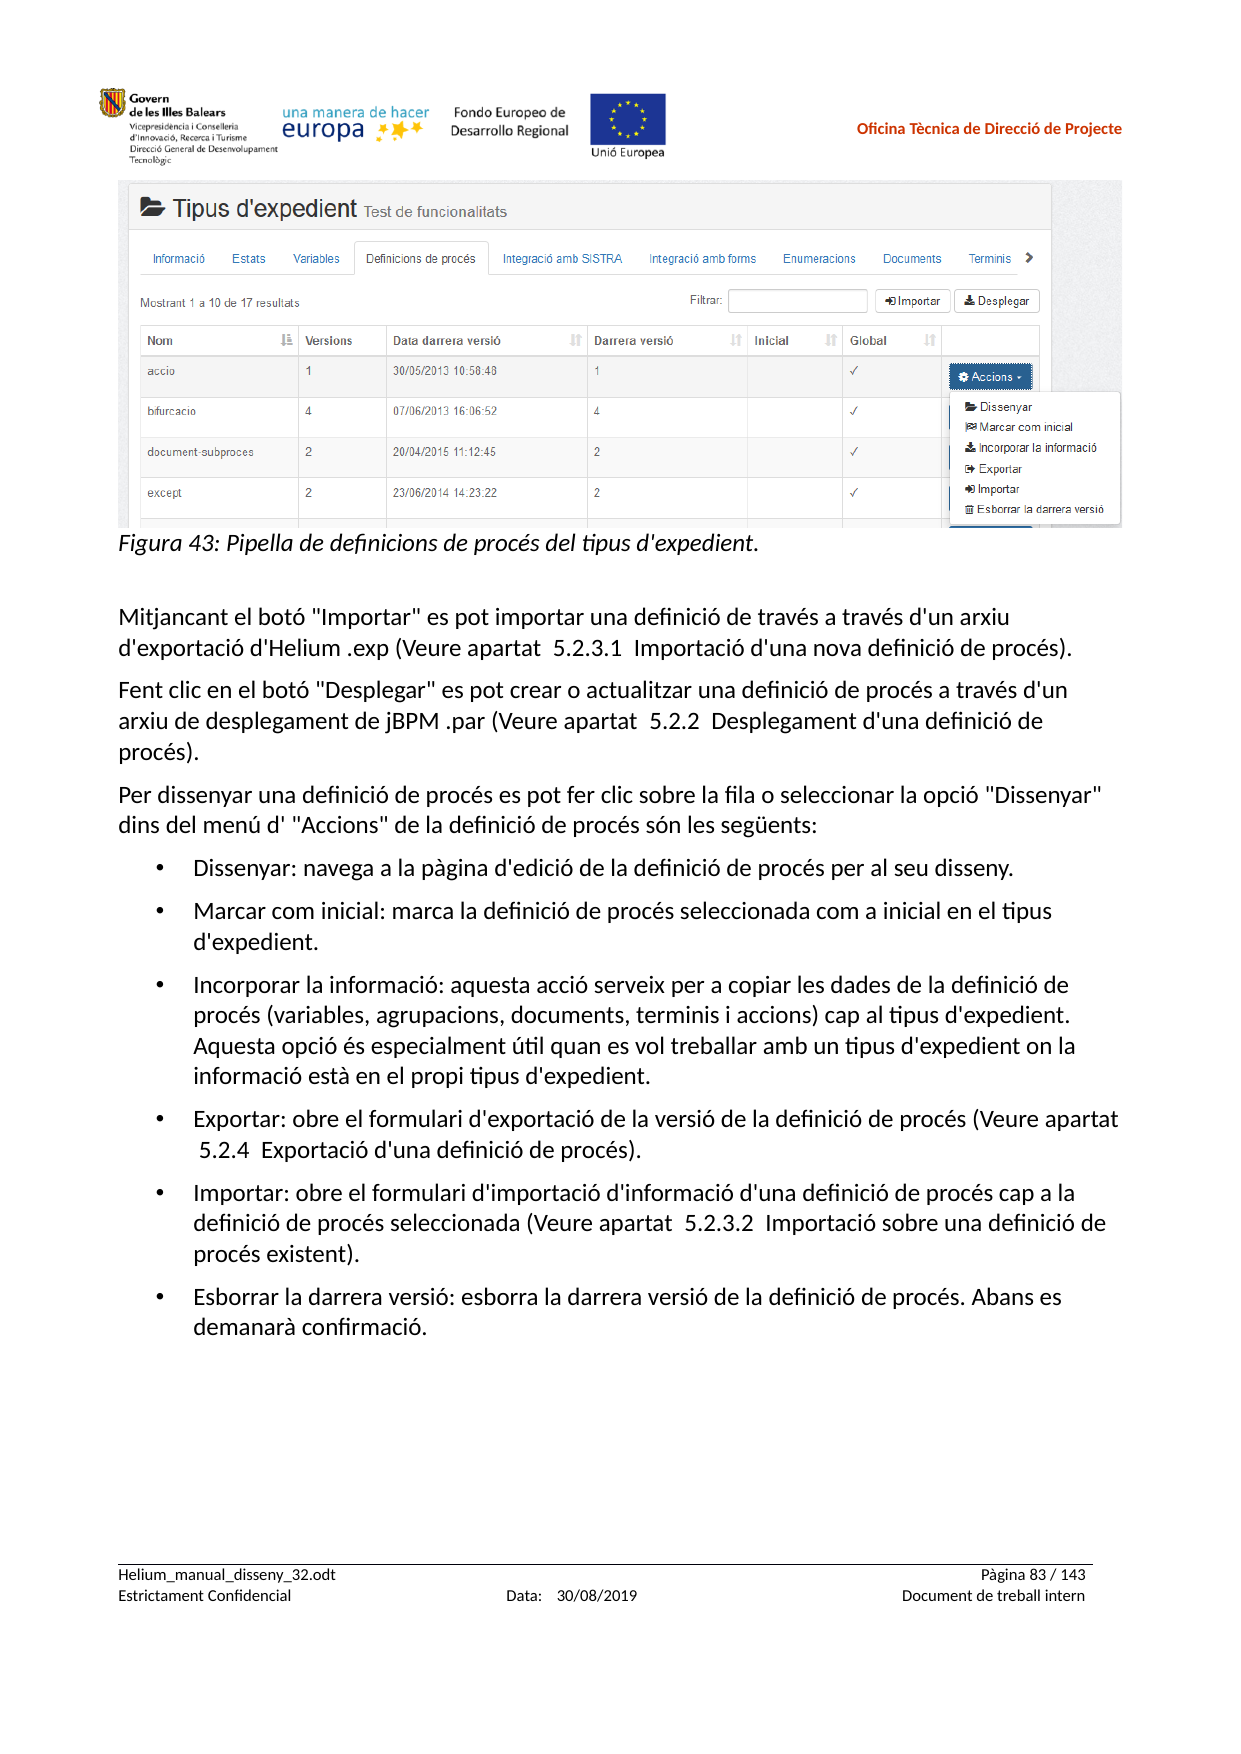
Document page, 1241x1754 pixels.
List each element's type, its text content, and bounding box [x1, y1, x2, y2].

text Fent clic en el botó "Desplegar" es pot crear o actualitzar una definició de procés a través d'un arxiu de desplegament de jBPM .par (Veure apartat 5.2.2 Desplegament d'una definició de procés). [118, 675, 1122, 766]
list Marcar com inicial: marca la definició de procés seleccionada com a inicial en el tipus d'expedient. [156, 895, 1122, 956]
picture [118, 180, 1123, 528]
text Per dissenyar una definició de procés es pot fer clic sobre la fila o seleccionar la opció "Dissenyar" dins del menú d' "Accions" de la definició de procés són les següents: [118, 779, 1122, 840]
list Importar: obre el formulari d'importació d'informació d'una definició de procés cap a la definició de procés seleccionada (Veure apartat 5.2.3.2 Importació sobre una definició de procés existent). [156, 1177, 1122, 1268]
text Figura 43: Pipella de definicions de procés del tipus d'expedient. [118, 528, 1122, 558]
list Esborrar la darrera versió: esborra la darrera versió de la definició de procés. Abans es demanarà confirmació. [156, 1281, 1122, 1342]
list Exportar: obre el formulari d'exportació de la versió de la definició de procés (Veure apartat 5.2.4 Exportació d'una definició de procés). [156, 1103, 1122, 1164]
list Dissenyar: navega a la pàgina d'edició de la definició de procés per al seu disseny. [156, 852, 1122, 883]
list Incorporar la informació: aquesta acció serveix per a copiar les dades de la definició de procés (variables, agrupacions, documents, terminis i accions) cap al tipus d'expedient. Aquesta opció és especialment útil quan es vol treballar amb un tipus d'expedient on la informació està en el propi tipus d'expedient. [156, 969, 1122, 1091]
picture [99, 87, 668, 166]
text Mitjancant el botó "Importar" es pot importar una definició de través a través d'un arxiu d'exportació d'Helium .exp (Veure apartat 5.2.3.1 Importació d'una nova definició de procés). [118, 601, 1122, 662]
